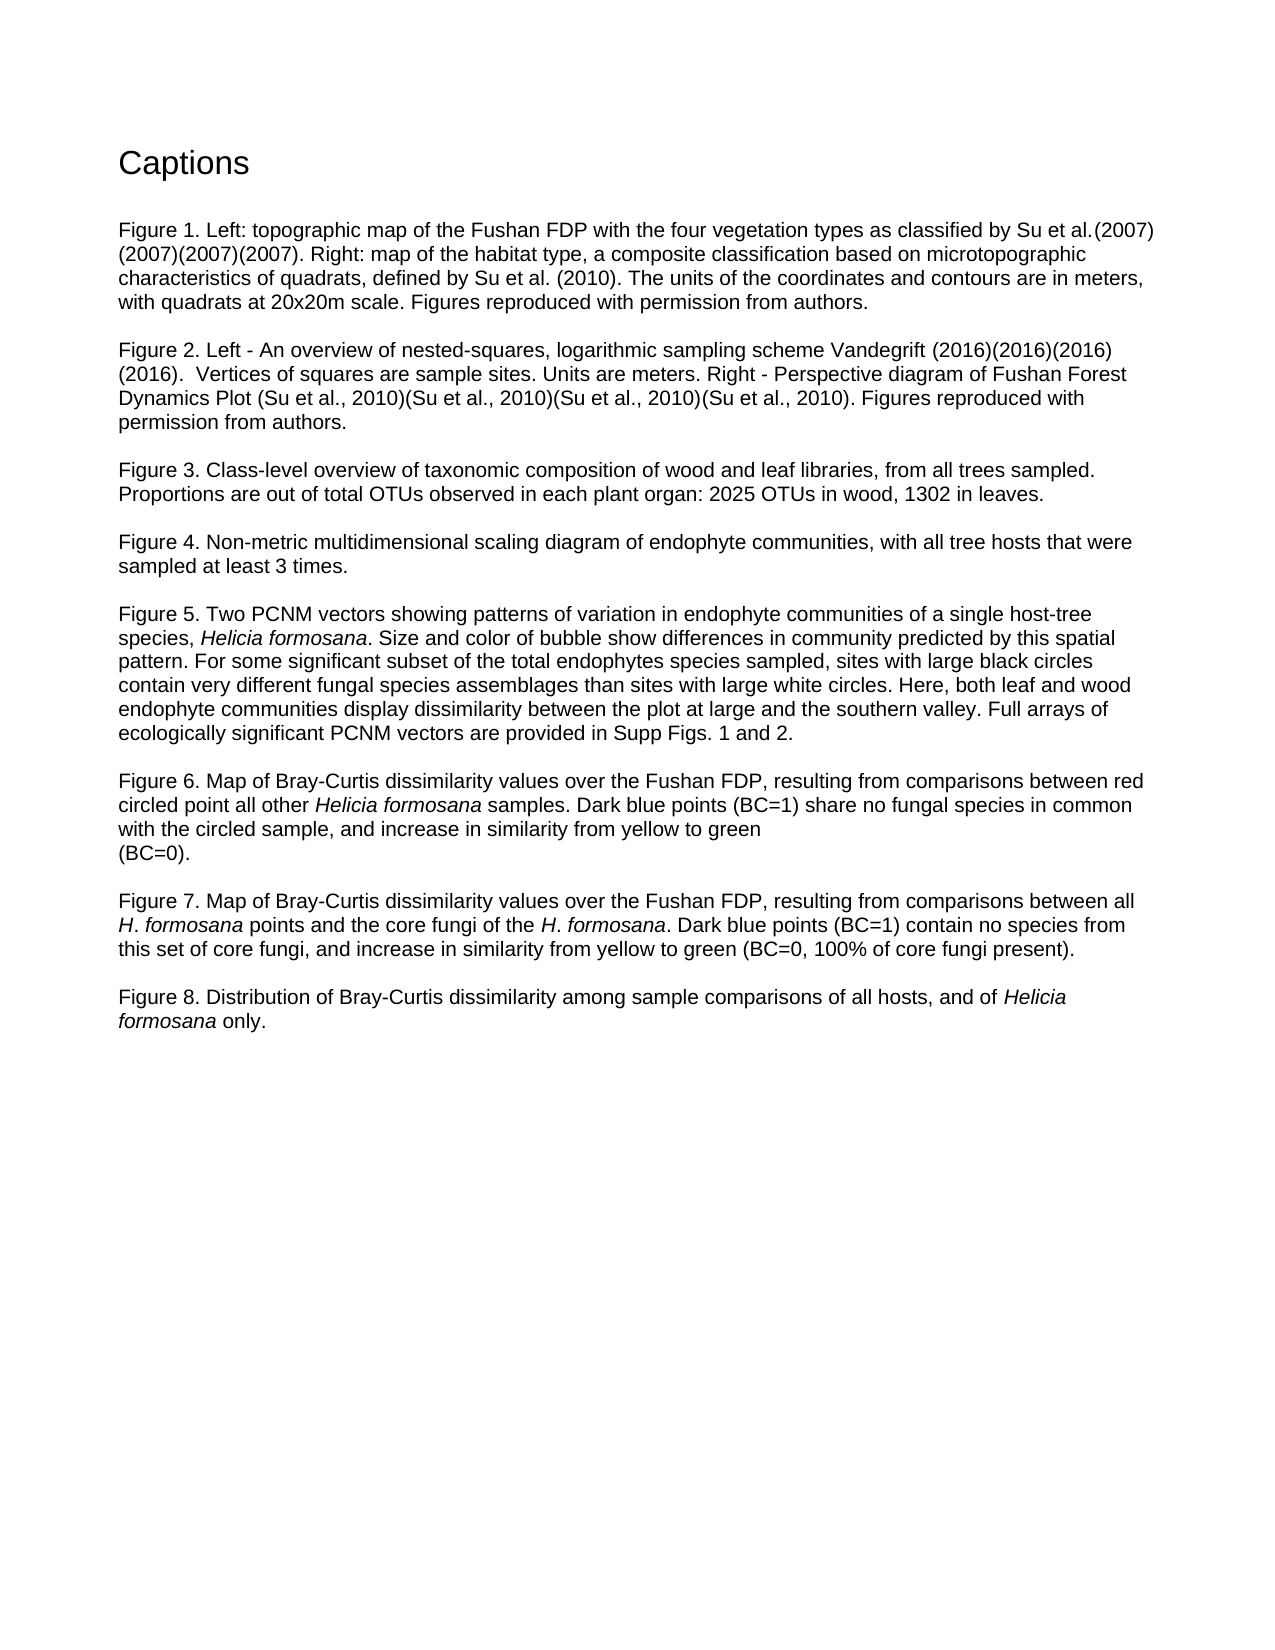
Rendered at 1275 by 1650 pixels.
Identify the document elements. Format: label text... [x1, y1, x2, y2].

text (BC=0). [118, 841, 1157, 865]
text Figure 8. Distribution of Bray-Curtis dissimilarity among sample comparisons of all hosts, and of Helicia formosana only. [118, 985, 1157, 1033]
text Figure 3. Class-level overview of taxonomic composition of wood and leaf libraries, from all trees sampled. Proportions are out of total OTUs observed in each plant organ: 2025 OTUs in wood, 1302 in leaves. [118, 458, 1157, 506]
text Figure 1. Left: topographic map of the Fushan FDP with the four vegetation types as classified by Su et al.(2007)(2007)(2007)(2007). Right: map of the habitat type, a composite classification based on microtopographic characteristics of quadrats, defined by Su et al. (2010). The units of the coordinates and contours are in meters, with quadrats at 20x20m scale. Figures reproduced with permission from authors. [118, 218, 1157, 314]
text Figure 2. Left - An overview of nested-squares, logarithmic sampling scheme Vandegrift (2016)(2016)(2016)(2016). Vertices of squares are sample sites. Units are meters. Right - Perspective diagram of Fushan Forest Dynamics Plot (Su et al., 2010)(Su et al., 2010)(Su et al., 2010)(Su et al., 2010). Figures reproduced with permission from authors. [118, 338, 1157, 434]
subtitle Captions [118, 143, 1157, 182]
text Figure 5. Two PCNM vectors showing patterns of variation in endophyte communities of a single host-tree species, Helicia formosana. Size and color of bubble show differences in community predicted by this spatial pattern. For some significant subset of the total endophytes species sampled, sites with large black circles contain very different fungal species assemblages than sites with large white circles. Here, both leaf and wood endophyte communities display dissimilarity between the plot at large and the southern valley. Full arrays of ecologically significant PCNM vectors are provided in Supp Figs. 1 and 2. [118, 601, 1157, 745]
text Figure 7. Map of Bray-Curtis dissimilarity values over the Fushan FDP, resulting from comparisons between all H. formosana points and the core fungi of the H. formosana. Dark blue points (BC=1) contain no species from this set of core fungi, and increase in similarity from yellow to green (BC=0, 100% of core fungi present). [118, 889, 1157, 961]
text Figure 4. Non-metric multidimensional scaling diagram of endophyte communities, with all tree hosts that were sampled at least 3 times. [118, 529, 1157, 577]
text Figure 6. Map of Bray-Curtis dissimilarity values over the Fushan FDP, resulting from comparisons between red circled point all other Helicia formosana samples. Dark blue points (BC=1) share no fungal species in common with the circled sample, and increase in similarity from yellow to green [118, 769, 1157, 841]
